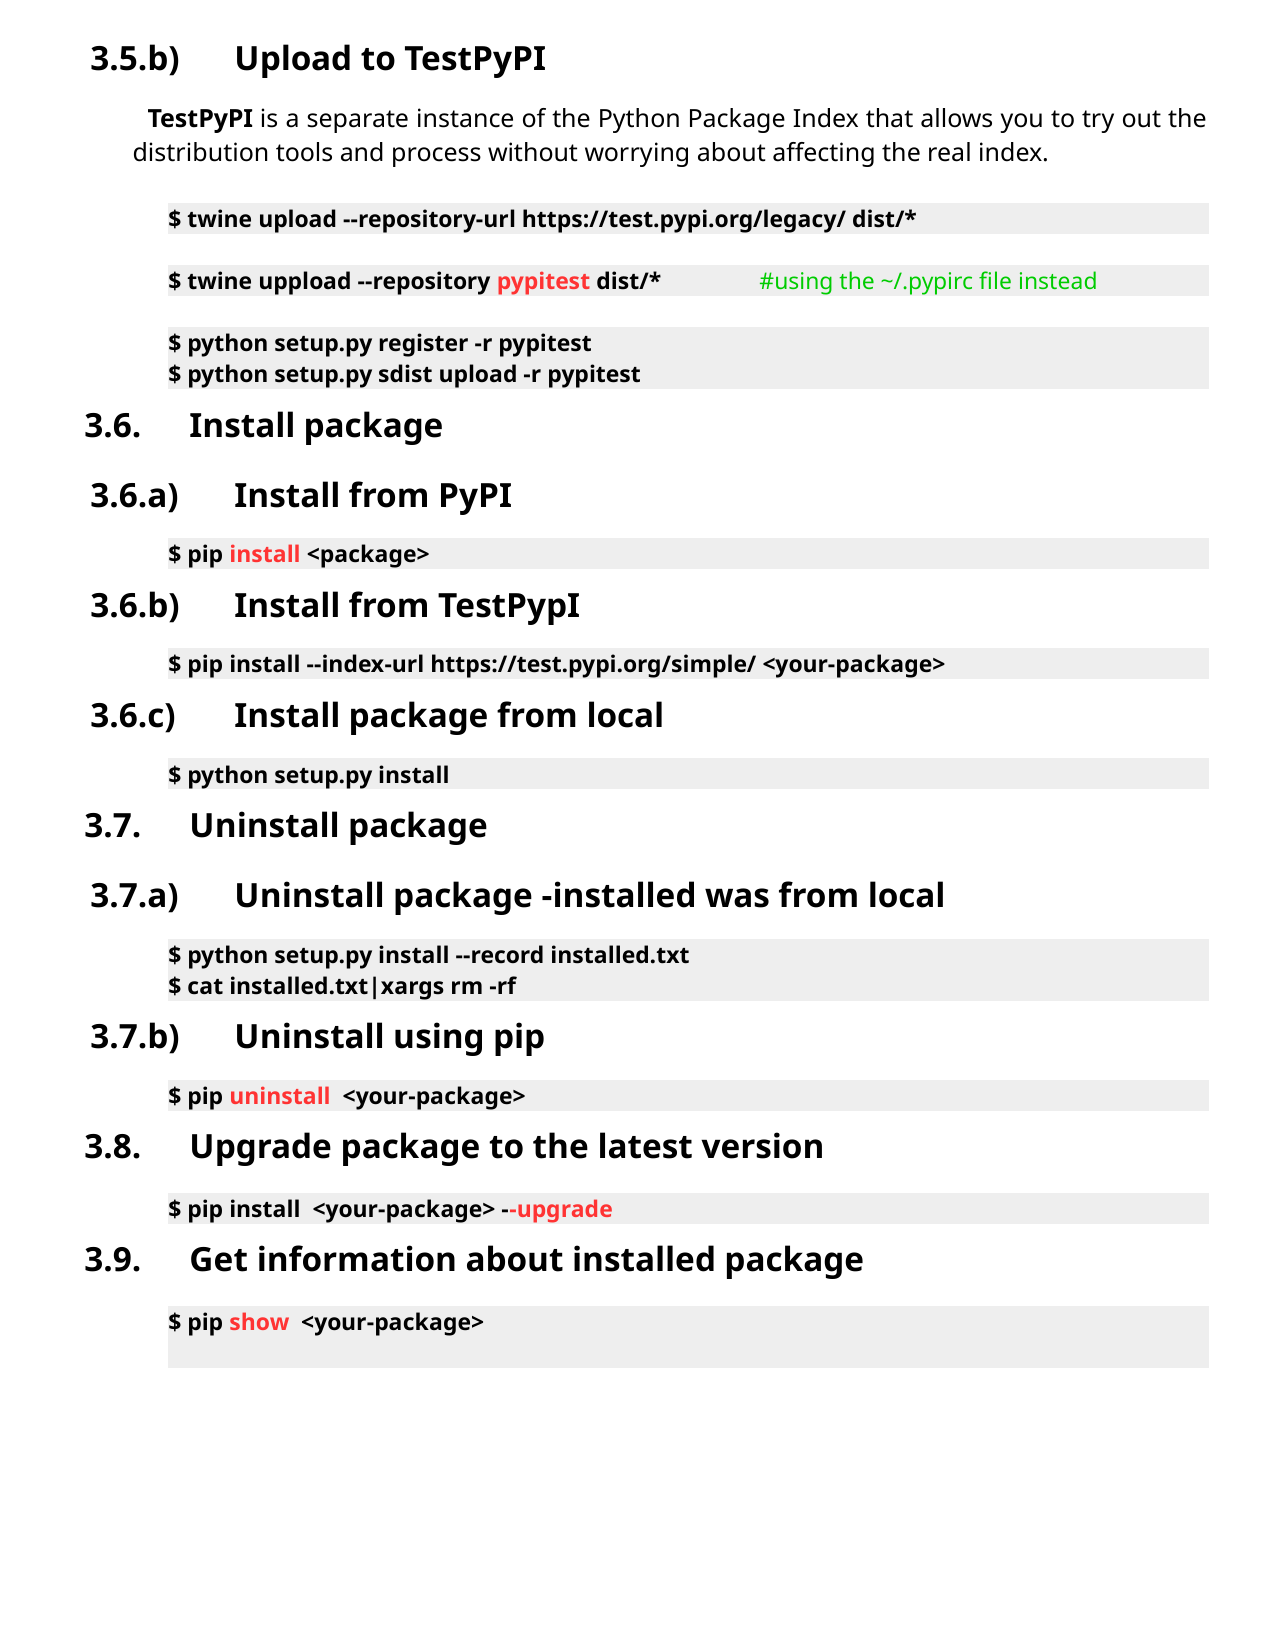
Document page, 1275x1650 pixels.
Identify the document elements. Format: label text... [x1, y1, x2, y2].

subtitle Upload to TestPyPI [90, 34, 1209, 80]
subtitle Install from PyPI [90, 471, 1209, 517]
subtitle Upgrade package to the latest version [84, 1123, 1209, 1169]
subtitle Uninstall package -installed was from local [90, 872, 1209, 918]
text TestPyPI is a separate instance of the Python Package Index that allows you to try out the distribution tools and process without worrying about affecting the real index. [132, 101, 1209, 169]
subtitle Uninstall using pip [90, 1013, 1209, 1059]
text $ twine uppload --repository pypitest dist/* #using the ~/.pypirc file instead [168, 265, 1209, 296]
subtitle Get information about installed package [84, 1236, 1209, 1282]
text $ cat installed.txt|xargs rm -rf [168, 970, 1209, 1001]
subtitle Install package from local [90, 691, 1209, 737]
subtitle Uninstall package [84, 802, 1209, 848]
text $ pip install --index-url https://test.pypi.org/simple/ <your-package> [168, 648, 1209, 679]
subtitle Install package [84, 401, 1209, 447]
text $ pip install <package> [168, 538, 1209, 569]
subtitle Install from TestPypI [90, 581, 1209, 627]
text $ python setup.py install [168, 758, 1209, 789]
text $ python setup.py register -r pypitest [168, 327, 1209, 358]
text $ pip show <your-package> [168, 1306, 1209, 1337]
text $ twine upload --repository-url https://test.pypi.org/legacy/ dist/* [168, 203, 1209, 234]
text $ python setup.py sdist upload -r pypitest [168, 358, 1209, 389]
text $ pip install <your-package> --upgrade [168, 1193, 1209, 1224]
text $ python setup.py install --record installed.txt [168, 939, 1209, 970]
text $ pip uninstall <your-package> [168, 1080, 1209, 1111]
